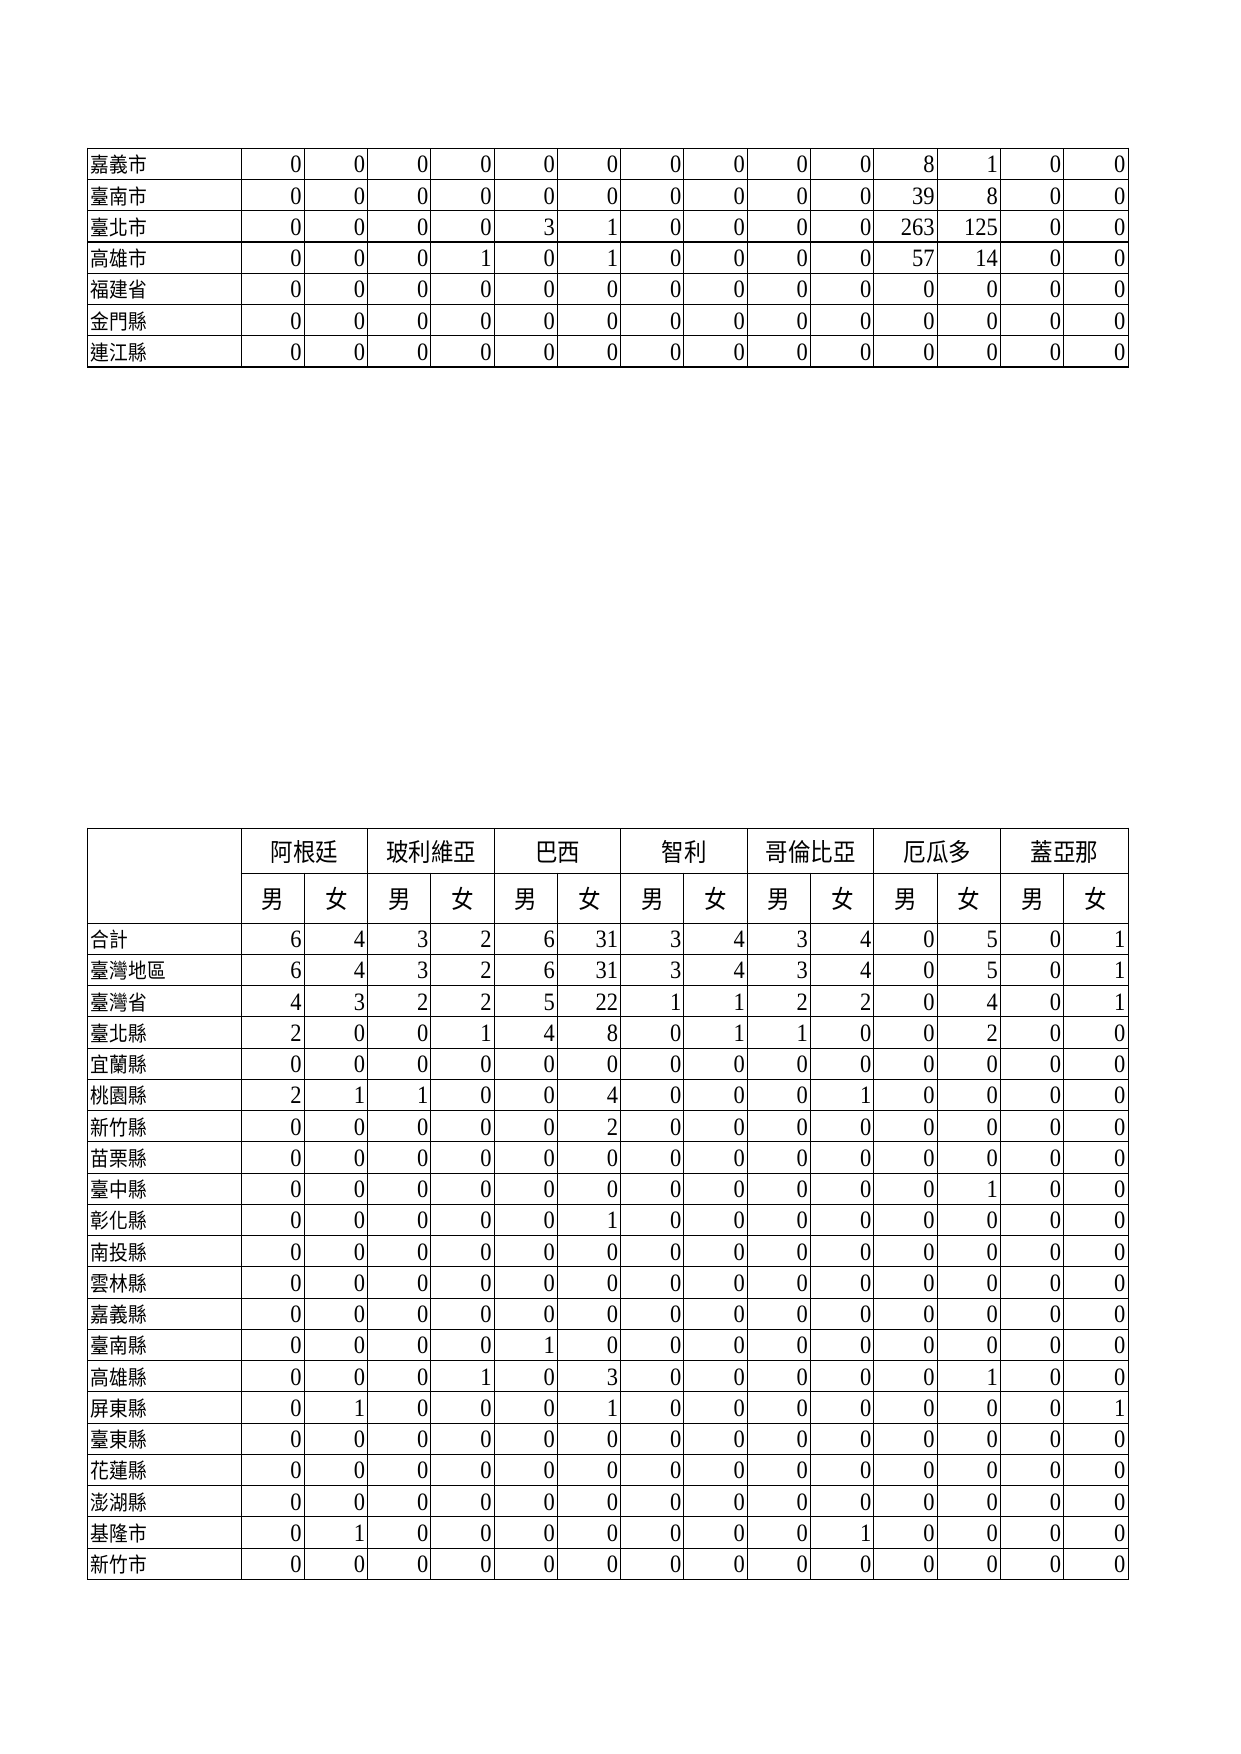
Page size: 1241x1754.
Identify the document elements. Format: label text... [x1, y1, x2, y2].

table_cell 0 [558, 1049, 620, 1079]
table_cell 0 [1001, 211, 1063, 241]
table_cell 0 [495, 1111, 557, 1141]
table_cell 0 [621, 180, 683, 210]
table_cell 0 [938, 1267, 1000, 1297]
table_cell 0 [748, 1142, 810, 1172]
table_cell 3 [495, 211, 557, 241]
table_cell 0 [1001, 986, 1063, 1016]
table_cell 0 [1001, 1174, 1063, 1204]
table_cell 0 [874, 1517, 937, 1547]
table_cell 0 [874, 1142, 937, 1172]
table_cell 0 [621, 1486, 683, 1516]
table_cell 0 [938, 305, 1000, 335]
table_cell 女 [305, 874, 367, 922]
table_cell 0 [431, 1424, 494, 1454]
table_cell 0 [1064, 1549, 1128, 1579]
table_cell 1 [1064, 986, 1128, 1016]
table_cell 0 [811, 211, 873, 241]
table_cell 0 [1001, 180, 1063, 210]
table_cell 1 [305, 1392, 367, 1422]
table_cell 0 [1064, 1111, 1128, 1141]
table_cell 0 [1001, 1236, 1063, 1266]
table_cell 0 [1064, 336, 1128, 366]
table_cell 0 [242, 1236, 304, 1266]
table_cell 0 [1001, 1361, 1063, 1391]
table_cell 0 [874, 1424, 937, 1454]
table_cell 1 [495, 1330, 557, 1360]
table_cell 0 [748, 1549, 810, 1579]
table_cell 2 [811, 986, 873, 1016]
table_cell 0 [1001, 336, 1063, 366]
table_cell 0 [431, 1267, 494, 1297]
table_cell 0 [368, 1455, 430, 1485]
table_cell 0 [368, 1299, 430, 1329]
table_cell 0 [1001, 1330, 1063, 1360]
table_cell 0 [558, 1424, 620, 1454]
table_cell 0 [621, 1455, 683, 1485]
table_cell 1 [811, 1080, 873, 1110]
table_cell 1 [621, 986, 683, 1016]
table_cell 0 [748, 1455, 810, 1485]
table_cell 0 [558, 1486, 620, 1516]
table_cell 1 [558, 1392, 620, 1422]
table_cell 0 [368, 1017, 430, 1047]
table_cell 0 [684, 1080, 747, 1110]
table_cell 3 [748, 924, 810, 954]
table_cell 1 [305, 1080, 367, 1110]
table_cell 1 [684, 1017, 747, 1047]
table_cell 0 [684, 1049, 747, 1079]
table_cell 高雄縣 [88, 1361, 241, 1391]
table_cell 男 [495, 874, 557, 922]
table_cell 0 [748, 180, 810, 210]
table_cell 花蓮縣 [88, 1455, 241, 1485]
table_cell 0 [305, 149, 367, 179]
table_cell 4 [811, 924, 873, 954]
table_cell 男 [748, 874, 810, 922]
table_cell 6 [495, 955, 557, 985]
table_cell 0 [811, 1455, 873, 1485]
table_cell 31 [558, 955, 620, 985]
table_cell 0 [1001, 1392, 1063, 1422]
table_cell 4 [811, 955, 873, 985]
table_cell 1 [938, 1174, 1000, 1204]
table_cell 0 [748, 1486, 810, 1516]
table_cell 0 [368, 336, 430, 366]
table_header 巴西 [495, 829, 620, 872]
table_cell 0 [684, 1236, 747, 1266]
table_cell 0 [1064, 1267, 1128, 1297]
table_cell 0 [242, 305, 304, 335]
table_cell 0 [874, 1236, 937, 1266]
table_cell 0 [874, 1017, 937, 1047]
table_cell 2 [431, 924, 494, 954]
table_cell 0 [938, 1111, 1000, 1141]
table_cell 0 [1001, 149, 1063, 179]
table_cell 0 [811, 1330, 873, 1360]
table_cell 0 [1064, 1455, 1128, 1485]
table_cell 8 [938, 180, 1000, 210]
table_cell 0 [1064, 1205, 1128, 1235]
table_cell 0 [431, 1299, 494, 1329]
table_cell 0 [305, 305, 367, 335]
table_cell 0 [684, 180, 747, 210]
table_cell 125 [938, 211, 1000, 241]
table_cell 0 [495, 1205, 557, 1235]
table_cell 0 [242, 243, 304, 273]
table_cell 0 [431, 1486, 494, 1516]
table_cell 0 [811, 243, 873, 273]
table_cell 0 [874, 1361, 937, 1391]
table_cell 0 [1001, 1049, 1063, 1079]
table_cell 新竹市 [88, 1549, 241, 1579]
table_cell 0 [811, 1361, 873, 1391]
table_cell 高雄市 [88, 243, 241, 273]
table_cell 0 [558, 180, 620, 210]
table_cell 6 [242, 955, 304, 985]
table_cell 4 [305, 955, 367, 985]
table_cell 0 [431, 1174, 494, 1204]
table_cell 0 [811, 305, 873, 335]
table_cell 0 [368, 180, 430, 210]
table_cell 0 [1064, 180, 1128, 210]
table_cell 3 [305, 986, 367, 1016]
table_cell 0 [748, 1517, 810, 1547]
table_cell 0 [1001, 1080, 1063, 1110]
table_cell 0 [621, 1267, 683, 1297]
table_cell 0 [1064, 1330, 1128, 1360]
table_cell 0 [811, 1174, 873, 1204]
table_cell 6 [242, 924, 304, 954]
table_cell 0 [748, 1205, 810, 1235]
table_cell 0 [621, 1330, 683, 1360]
table_cell 0 [1001, 1111, 1063, 1141]
table_cell 4 [938, 986, 1000, 1016]
table_cell 0 [874, 1486, 937, 1516]
table_header 蓋亞那 [1001, 829, 1128, 872]
table_cell 0 [938, 336, 1000, 366]
table_cell 0 [748, 1299, 810, 1329]
table_cell 2 [431, 986, 494, 1016]
table_cell 0 [748, 1049, 810, 1079]
table_cell 2 [748, 986, 810, 1016]
table_cell 0 [242, 1205, 304, 1235]
table_cell 0 [1001, 1455, 1063, 1485]
table_cell 0 [811, 274, 873, 304]
table_cell 女 [938, 874, 1000, 922]
table_cell 0 [748, 211, 810, 241]
table_cell 0 [558, 1455, 620, 1485]
table_cell 6 [495, 924, 557, 954]
table_cell 0 [242, 1111, 304, 1141]
table_cell 0 [684, 1330, 747, 1360]
table_cell 0 [938, 1205, 1000, 1235]
table_cell 0 [621, 336, 683, 366]
table_cell 0 [431, 1549, 494, 1579]
table_cell 0 [621, 1111, 683, 1141]
table_cell 0 [368, 1517, 430, 1547]
table_cell 0 [684, 243, 747, 273]
table_cell 0 [748, 1080, 810, 1110]
table_cell 0 [748, 1330, 810, 1360]
table_cell 0 [558, 1236, 620, 1266]
table_header 阿根廷 [242, 829, 367, 872]
table_cell 0 [495, 336, 557, 366]
table_cell 0 [495, 180, 557, 210]
table_cell 0 [495, 1174, 557, 1204]
table_cell 0 [1001, 1517, 1063, 1547]
table_cell 0 [368, 1205, 430, 1235]
table_cell 0 [431, 1330, 494, 1360]
table_cell 0 [431, 1142, 494, 1172]
table_cell 女 [558, 874, 620, 922]
table_cell 1 [431, 243, 494, 273]
table_cell 臺灣省 [88, 986, 241, 1016]
table_cell 臺北縣 [88, 1017, 241, 1047]
table_cell 0 [748, 1424, 810, 1454]
table_cell 0 [368, 1424, 430, 1454]
table_header 玻利維亞 [368, 829, 494, 872]
table_cell 0 [938, 1049, 1000, 1079]
table_cell 1 [305, 1517, 367, 1547]
table_cell 1 [368, 1080, 430, 1110]
table_cell 0 [1001, 1486, 1063, 1516]
table_cell 0 [874, 1299, 937, 1329]
table_cell 2 [242, 1017, 304, 1047]
table_cell 5 [938, 955, 1000, 985]
table_cell 0 [874, 1111, 937, 1141]
table_cell 0 [1064, 1174, 1128, 1204]
table_cell 0 [621, 1299, 683, 1329]
table_cell 4 [305, 924, 367, 954]
table_cell 0 [305, 180, 367, 210]
table_cell 0 [242, 180, 304, 210]
table_cell 合計 [88, 924, 241, 954]
table_cell 0 [1001, 1267, 1063, 1297]
table_cell 0 [811, 1549, 873, 1579]
table_cell 0 [938, 1142, 1000, 1172]
table_cell 0 [1064, 1424, 1128, 1454]
table_cell 0 [684, 1174, 747, 1204]
table_cell 1 [938, 149, 1000, 179]
table_cell 0 [242, 1424, 304, 1454]
table_cell 雲林縣 [88, 1267, 241, 1297]
table_cell 0 [621, 1080, 683, 1110]
table_cell 3 [368, 924, 430, 954]
table_cell 0 [621, 1361, 683, 1391]
table_cell 0 [1064, 305, 1128, 335]
table_cell 0 [938, 1455, 1000, 1485]
table_cell 4 [558, 1080, 620, 1110]
table_cell 0 [684, 1424, 747, 1454]
table_cell 2 [368, 986, 430, 1016]
table_cell 1 [938, 1361, 1000, 1391]
table_cell 臺南市 [88, 180, 241, 210]
table_cell 0 [621, 211, 683, 241]
table_cell 0 [305, 336, 367, 366]
table_cell 1 [811, 1517, 873, 1547]
table_cell 0 [368, 274, 430, 304]
table_cell 0 [874, 1267, 937, 1297]
table_cell 0 [1001, 243, 1063, 273]
table_cell 0 [431, 1080, 494, 1110]
table_cell 0 [874, 955, 937, 985]
table_cell 0 [1064, 1361, 1128, 1391]
table_cell 0 [811, 336, 873, 366]
table_cell 0 [938, 1486, 1000, 1516]
table_cell 0 [305, 243, 367, 273]
table_cell 連江縣 [88, 336, 241, 366]
table_cell 0 [1001, 1549, 1063, 1579]
table_cell 0 [748, 1267, 810, 1297]
table_cell 0 [811, 149, 873, 179]
table_cell 0 [431, 1455, 494, 1485]
table_cell 0 [748, 1174, 810, 1204]
table_cell 0 [811, 180, 873, 210]
table_cell 0 [684, 1392, 747, 1422]
table_cell 0 [684, 1299, 747, 1329]
table_cell 0 [684, 274, 747, 304]
table_cell 2 [938, 1017, 1000, 1047]
table_cell 0 [621, 1174, 683, 1204]
table_cell 0 [1064, 1486, 1128, 1516]
table_cell 0 [748, 305, 810, 335]
table_cell 0 [495, 305, 557, 335]
table_cell 0 [811, 1142, 873, 1172]
table_cell 0 [368, 1049, 430, 1079]
table_cell 31 [558, 924, 620, 954]
table_cell 0 [558, 336, 620, 366]
table_cell 0 [558, 305, 620, 335]
table_cell 0 [558, 1142, 620, 1172]
table_header [88, 829, 241, 922]
table_cell 0 [684, 211, 747, 241]
table_cell 0 [874, 1549, 937, 1579]
table_cell 1 [558, 243, 620, 273]
table_cell 0 [621, 1142, 683, 1172]
table_cell 0 [684, 336, 747, 366]
table_cell 0 [431, 336, 494, 366]
table_cell 0 [811, 1424, 873, 1454]
table_cell 0 [748, 274, 810, 304]
table_cell 0 [1001, 1017, 1063, 1047]
table_cell 0 [242, 1174, 304, 1204]
table_cell 女 [811, 874, 873, 922]
table_cell 金門縣 [88, 305, 241, 335]
table_cell 0 [811, 1205, 873, 1235]
table_cell 0 [811, 1049, 873, 1079]
table_cell 4 [495, 1017, 557, 1047]
table_cell 0 [242, 149, 304, 179]
table_cell 女 [684, 874, 747, 922]
table_cell 0 [368, 1330, 430, 1360]
table_cell 0 [621, 305, 683, 335]
table_cell 0 [305, 1361, 367, 1391]
table_cell 0 [495, 1267, 557, 1297]
table_cell 0 [431, 149, 494, 179]
table_cell 0 [242, 336, 304, 366]
table_cell 0 [1064, 1080, 1128, 1110]
table_cell 臺灣地區 [88, 955, 241, 985]
table_cell 0 [431, 211, 494, 241]
table_cell 2 [558, 1111, 620, 1141]
table_cell 0 [874, 336, 937, 366]
table_cell 0 [242, 1361, 304, 1391]
table_cell 0 [684, 1361, 747, 1391]
table_cell 0 [305, 1111, 367, 1141]
table_cell 1 [1064, 1392, 1128, 1422]
table_cell 3 [368, 955, 430, 985]
table_cell 0 [874, 1330, 937, 1360]
table_cell 3 [748, 955, 810, 985]
table_cell 0 [748, 1361, 810, 1391]
table_cell 0 [811, 1486, 873, 1516]
table_cell 0 [305, 1455, 367, 1485]
table_cell 0 [1064, 1017, 1128, 1047]
table_cell 0 [242, 1517, 304, 1547]
table_cell 0 [938, 1299, 1000, 1329]
table_cell 0 [1064, 1517, 1128, 1547]
table_cell 0 [811, 1111, 873, 1141]
table_cell 1 [431, 1017, 494, 1047]
table_cell 0 [621, 1424, 683, 1454]
table_cell 0 [1001, 1299, 1063, 1329]
table_cell 0 [874, 1049, 937, 1079]
table_cell 0 [1064, 1299, 1128, 1329]
table_cell 0 [874, 1455, 937, 1485]
table_cell 0 [621, 243, 683, 273]
table_cell 0 [811, 1236, 873, 1266]
table_cell 0 [495, 1080, 557, 1110]
table_cell 57 [874, 243, 937, 273]
table_cell 1 [1064, 924, 1128, 954]
table_cell 0 [874, 1392, 937, 1422]
table_cell 0 [1064, 243, 1128, 273]
table_cell 8 [558, 1017, 620, 1047]
table_cell 1 [558, 1205, 620, 1235]
table_cell 2 [242, 1080, 304, 1110]
table_cell 福建省 [88, 274, 241, 304]
table_cell 0 [621, 1049, 683, 1079]
table_cell 1 [748, 1017, 810, 1047]
table_cell 5 [495, 986, 557, 1016]
table_cell 1 [684, 986, 747, 1016]
table_cell 0 [621, 149, 683, 179]
table_cell 8 [874, 149, 937, 179]
table_cell 0 [242, 1549, 304, 1579]
table_cell 0 [368, 211, 430, 241]
table_cell 0 [684, 1455, 747, 1485]
table_cell 0 [368, 243, 430, 273]
table_cell 1 [558, 211, 620, 241]
table_cell 0 [684, 1111, 747, 1141]
table_cell 0 [874, 924, 937, 954]
table_cell 0 [368, 1267, 430, 1297]
table_cell 4 [242, 986, 304, 1016]
table_cell 彰化縣 [88, 1205, 241, 1235]
table_cell 0 [1001, 305, 1063, 335]
table_cell 0 [495, 274, 557, 304]
table_cell 男 [242, 874, 304, 922]
table_cell 0 [1064, 274, 1128, 304]
table_cell 臺東縣 [88, 1424, 241, 1454]
table_cell 0 [305, 211, 367, 241]
table_cell 0 [558, 1267, 620, 1297]
table_cell 3 [621, 924, 683, 954]
table_cell 0 [368, 1142, 430, 1172]
table_cell 0 [874, 1174, 937, 1204]
table_cell 0 [684, 1142, 747, 1172]
table_cell 0 [1064, 211, 1128, 241]
table_cell 0 [495, 1549, 557, 1579]
table_cell 女 [431, 874, 494, 922]
table_cell 4 [684, 924, 747, 954]
table_cell 5 [938, 924, 1000, 954]
table_cell 0 [684, 1517, 747, 1547]
table_cell 0 [305, 1174, 367, 1204]
table_cell 0 [1064, 149, 1128, 179]
table_cell 0 [558, 149, 620, 179]
table_cell 0 [558, 274, 620, 304]
table_cell 0 [621, 1517, 683, 1547]
table_cell 0 [874, 1205, 937, 1235]
table_cell 0 [431, 1205, 494, 1235]
table_cell 0 [558, 1549, 620, 1579]
table_cell 苗栗縣 [88, 1142, 241, 1172]
table_cell 0 [938, 274, 1000, 304]
table_cell 0 [938, 1392, 1000, 1422]
table_cell 0 [431, 1236, 494, 1266]
table_cell 0 [368, 1361, 430, 1391]
table_cell 0 [431, 1111, 494, 1141]
table_cell 0 [938, 1080, 1000, 1110]
table_cell 0 [495, 1486, 557, 1516]
table_cell 0 [1001, 1205, 1063, 1235]
table_cell 0 [431, 180, 494, 210]
table_cell 0 [1001, 274, 1063, 304]
table_cell 0 [938, 1549, 1000, 1579]
table_cell 0 [242, 1267, 304, 1297]
table_cell 0 [1001, 924, 1063, 954]
table_cell 男 [368, 874, 430, 922]
table_cell 男 [1001, 874, 1063, 922]
table_cell 0 [558, 1174, 620, 1204]
table_cell 0 [874, 986, 937, 1016]
table_cell 0 [368, 1392, 430, 1422]
table_cell 0 [305, 1142, 367, 1172]
table_cell 0 [621, 274, 683, 304]
table_cell 0 [305, 1424, 367, 1454]
table_cell 0 [811, 1017, 873, 1047]
table_cell 0 [495, 1392, 557, 1422]
table_cell 屏東縣 [88, 1392, 241, 1422]
table_cell 3 [621, 955, 683, 985]
table_cell 0 [748, 149, 810, 179]
table_cell 0 [938, 1424, 1000, 1454]
table_cell 0 [684, 1549, 747, 1579]
table_cell 0 [874, 1080, 937, 1110]
table_cell 0 [874, 305, 937, 335]
table_cell 0 [242, 1392, 304, 1422]
table_cell 0 [305, 1049, 367, 1079]
table_cell 0 [305, 1299, 367, 1329]
table_cell 0 [305, 1205, 367, 1235]
table_cell 0 [621, 1392, 683, 1422]
table_cell 0 [242, 1142, 304, 1172]
table_cell 0 [748, 1392, 810, 1422]
table_cell 263 [874, 211, 937, 241]
table_cell 0 [495, 1049, 557, 1079]
table_cell 0 [938, 1330, 1000, 1360]
table_cell 3 [558, 1361, 620, 1391]
table_cell 0 [305, 274, 367, 304]
table_cell 女 [1064, 874, 1128, 922]
table_cell 桃園縣 [88, 1080, 241, 1110]
table_cell 0 [495, 243, 557, 273]
table_cell 0 [431, 305, 494, 335]
table_cell 臺北市 [88, 211, 241, 241]
table_cell 0 [305, 1486, 367, 1516]
table_cell 0 [368, 1174, 430, 1204]
table_cell 0 [495, 1299, 557, 1329]
table_cell 4 [684, 955, 747, 985]
table_cell 0 [368, 1549, 430, 1579]
table_cell 0 [938, 1236, 1000, 1266]
table_header 智利 [621, 829, 747, 872]
table_cell 0 [1064, 1049, 1128, 1079]
table_cell 0 [368, 305, 430, 335]
table_cell 南投縣 [88, 1236, 241, 1266]
table_cell 嘉義縣 [88, 1299, 241, 1329]
table_cell 0 [684, 149, 747, 179]
table_cell 宜蘭縣 [88, 1049, 241, 1079]
table_cell 0 [495, 149, 557, 179]
table_cell 0 [242, 1455, 304, 1485]
table_cell 0 [495, 1361, 557, 1391]
table_cell 0 [811, 1392, 873, 1422]
table_cell 0 [748, 243, 810, 273]
table_cell 1 [431, 1361, 494, 1391]
table_cell 嘉義市 [88, 149, 241, 179]
table_cell 0 [621, 1236, 683, 1266]
table_cell 0 [431, 1517, 494, 1547]
table_cell 0 [684, 1205, 747, 1235]
table_header 哥倫比亞 [748, 829, 873, 872]
table_cell 0 [811, 1267, 873, 1297]
table_cell 0 [242, 1049, 304, 1079]
table_cell 臺中縣 [88, 1174, 241, 1204]
table_cell 0 [1001, 1142, 1063, 1172]
table_cell 0 [305, 1236, 367, 1266]
table_cell 0 [431, 274, 494, 304]
table_cell 臺南縣 [88, 1330, 241, 1360]
table_cell 0 [1001, 1424, 1063, 1454]
table_cell 0 [1001, 955, 1063, 985]
table_cell 0 [368, 149, 430, 179]
table_cell 0 [431, 1049, 494, 1079]
table_cell 0 [1064, 1142, 1128, 1172]
table_cell 0 [242, 1330, 304, 1360]
table_cell 0 [811, 1299, 873, 1329]
table_cell 0 [495, 1517, 557, 1547]
table_cell 0 [495, 1455, 557, 1485]
table_cell 2 [431, 955, 494, 985]
table_cell 0 [305, 1330, 367, 1360]
table_cell 1 [1064, 955, 1128, 985]
table_cell 0 [495, 1424, 557, 1454]
table_cell 0 [242, 1299, 304, 1329]
table_cell 基隆市 [88, 1517, 241, 1547]
table_cell 0 [495, 1236, 557, 1266]
table_cell 0 [748, 336, 810, 366]
table_cell 22 [558, 986, 620, 1016]
table_cell 0 [684, 1486, 747, 1516]
table_cell 男 [874, 874, 937, 922]
table_cell 0 [558, 1517, 620, 1547]
table_cell 澎湖縣 [88, 1486, 241, 1516]
table_cell 0 [621, 1549, 683, 1579]
table_cell 0 [368, 1111, 430, 1141]
table_cell 0 [938, 1517, 1000, 1547]
table_cell 新竹縣 [88, 1111, 241, 1141]
table_cell 0 [368, 1486, 430, 1516]
table_cell 0 [305, 1017, 367, 1047]
table_cell 0 [874, 274, 937, 304]
table_cell 男 [621, 874, 683, 922]
table_cell 0 [558, 1330, 620, 1360]
table_cell 0 [748, 1111, 810, 1141]
table_cell 0 [558, 1299, 620, 1329]
table_header 厄瓜多 [874, 829, 1000, 872]
table_cell 0 [621, 1017, 683, 1047]
table_cell 0 [1064, 1236, 1128, 1266]
table_cell 0 [242, 274, 304, 304]
table_cell 0 [242, 211, 304, 241]
table_cell 0 [305, 1267, 367, 1297]
table_cell 0 [305, 1549, 367, 1579]
table_cell 0 [748, 1236, 810, 1266]
table_cell 0 [242, 1486, 304, 1516]
table_cell 0 [684, 1267, 747, 1297]
table_cell 0 [495, 1142, 557, 1172]
table_cell 0 [621, 1205, 683, 1235]
table_cell 0 [368, 1236, 430, 1266]
table_cell 0 [684, 305, 747, 335]
table_cell 0 [431, 1392, 494, 1422]
table_cell 14 [938, 243, 1000, 273]
table_cell 39 [874, 180, 937, 210]
